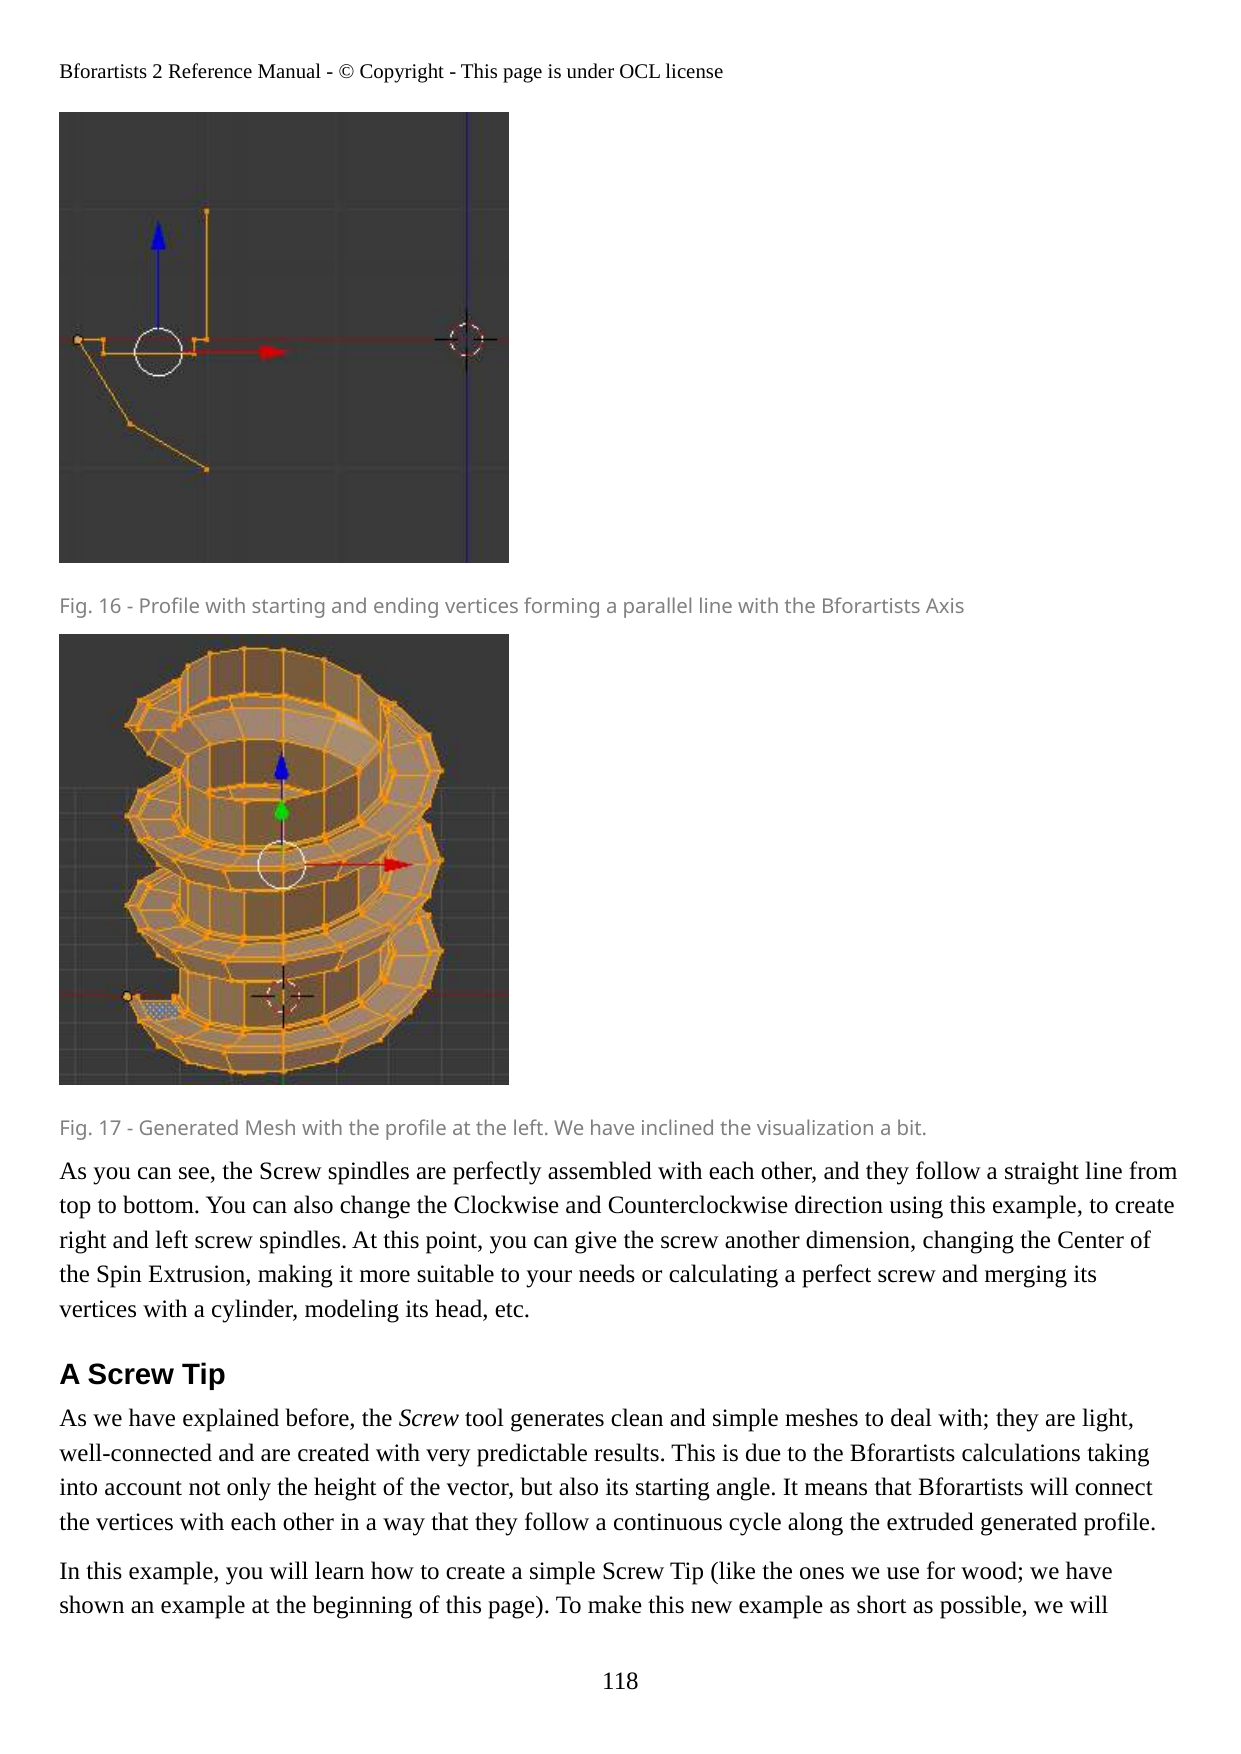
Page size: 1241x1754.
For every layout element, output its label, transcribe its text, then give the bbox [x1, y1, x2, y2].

text Fig. 16 - Profile with starting and ending vertices forming a parallel line with the Bforartists Axis [59, 588, 1181, 619]
picture [59, 634, 509, 1085]
text In this example, you will learn how to create a simple Screw Tip (like the ones we use for wood; we have shown an example at the beginning of this page). To make this new example as short as possible, we will [59, 1556, 1181, 1619]
text As you can see, the Screw spindles are perfectly assembled with each other, and they follow a straight line from top to bottom. You can also change the Clockwise and Counterclockwise direction using this example, to create right and left screw spindles. At this point, you can give the screw another dimension, changing the Center of the Spin Extrusion, making it more suitable to your needs or calculating a perfect screw and merging its vertices with a cylinder, modeling its head, etc. [59, 1156, 1181, 1322]
picture [59, 112, 509, 563]
text Fig. 17 - Generated Mesh with the profile at the left. We have inclined the visualization a bit. [59, 1110, 1181, 1141]
subtitle A Screw Tip [59, 1357, 1181, 1391]
text As we have explained before, the Screw tool generates clean and simple meshes to deal with; they are light, well-connected and are created with very predictable results. This is due to the Bforartists calculations taking into account not only the height of the vector, but also its starting angle. It means that Bforartists will connect the vertices with each other in a way that they follow a continuous cycle along the extruded generated profile. [59, 1403, 1181, 1536]
